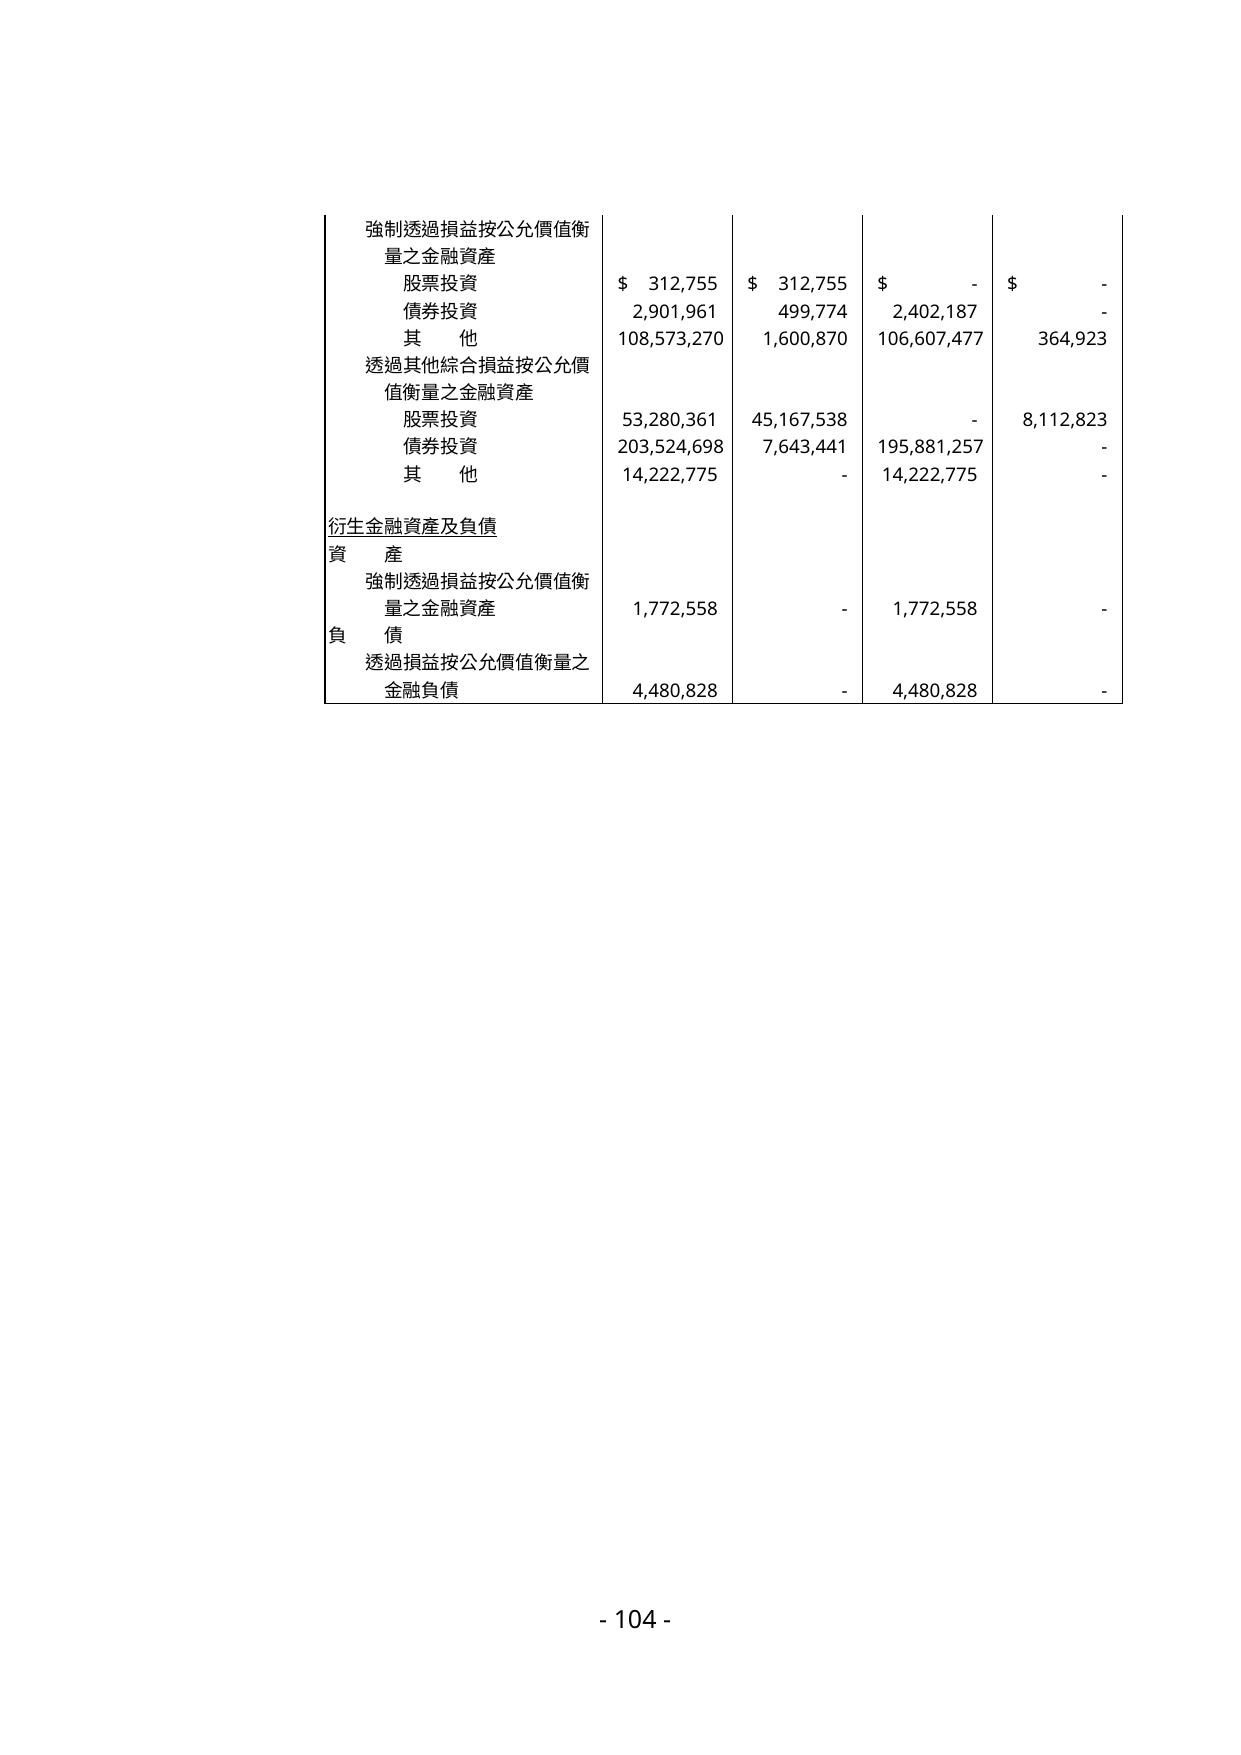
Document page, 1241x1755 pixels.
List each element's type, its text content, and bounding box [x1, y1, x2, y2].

table_cell 股票投資 [326, 405, 602, 432]
table_cell 8,112,823 [993, 405, 1122, 432]
table_cell [733, 512, 862, 539]
table_cell 其 他 [326, 459, 602, 487]
table_cell [326, 487, 602, 512]
table_cell [603, 487, 732, 512]
table_cell 2,402,187 [863, 296, 992, 323]
table_cell 4,480,828 [863, 648, 992, 702]
table_cell 資 產 [326, 539, 602, 566]
table_cell 14,222,775 [603, 459, 732, 487]
table_cell - [733, 566, 862, 621]
table_cell [863, 487, 992, 512]
table_cell [863, 512, 992, 539]
table_cell - [993, 459, 1122, 487]
table_cell 1,600,870 [733, 324, 862, 351]
table_cell [603, 621, 732, 648]
table_cell 195,881,257 [863, 432, 992, 459]
table_cell [993, 487, 1122, 512]
table_cell [863, 539, 992, 566]
table_cell 債券投資 [326, 296, 602, 323]
table_cell $ 312,755 [603, 269, 732, 296]
table_cell 1,772,558 [863, 566, 992, 621]
table_cell 其 他 [326, 324, 602, 351]
table_cell 股票投資 [326, 269, 602, 296]
table_cell [863, 621, 992, 648]
table_cell [603, 215, 732, 269]
table_cell - [993, 296, 1122, 323]
table_cell [603, 539, 732, 566]
table_cell - [993, 432, 1122, 459]
table_cell 499,774 [733, 296, 862, 323]
table_cell 透過損益按公允價值衡量之金融負債 [326, 648, 602, 702]
table_cell 強制透過損益按公允價值衡量之金融資產 [326, 566, 602, 621]
table_cell 衍生金融資產及負債 [326, 512, 602, 539]
table_cell 14,222,775 [863, 459, 992, 487]
table_cell $ 312,755 [733, 269, 862, 296]
table_cell [863, 351, 992, 405]
table_cell [993, 539, 1122, 566]
table_cell 108,573,270 [603, 324, 732, 351]
table_cell 透過其他綜合損益按公允價值衡量之金融資產 [326, 351, 602, 405]
table_cell 強制透過損益按公允價值衡量之金融資產 [326, 215, 602, 269]
table_cell 203,524,698 [603, 432, 732, 459]
table_cell [733, 487, 862, 512]
table_cell [993, 621, 1122, 648]
table_cell - [733, 459, 862, 487]
table_cell [733, 621, 862, 648]
table_cell 4,480,828 [603, 648, 732, 702]
table_cell $ - [863, 269, 992, 296]
table_cell [733, 351, 862, 405]
table_cell [993, 215, 1122, 269]
table_cell [733, 215, 862, 269]
table_cell 364,923 [993, 324, 1122, 351]
table_cell - [863, 405, 992, 432]
table_cell [733, 539, 862, 566]
table_cell 53,280,361 [603, 405, 732, 432]
table_cell 7,643,441 [733, 432, 862, 459]
table_cell 45,167,538 [733, 405, 862, 432]
table_cell - [993, 648, 1122, 702]
table_cell $ - [993, 269, 1122, 296]
table_cell [993, 512, 1122, 539]
table_cell [603, 351, 732, 405]
table_cell [863, 215, 992, 269]
table_cell 債券投資 [326, 432, 602, 459]
table_cell 1,772,558 [603, 566, 732, 621]
table_cell [603, 512, 732, 539]
table_cell - [993, 566, 1122, 621]
table_cell - [733, 648, 862, 702]
table_cell 2,901,961 [603, 296, 732, 323]
table_cell [993, 351, 1122, 405]
table_cell 106,607,477 [863, 324, 992, 351]
table_cell 負 債 [326, 621, 602, 648]
